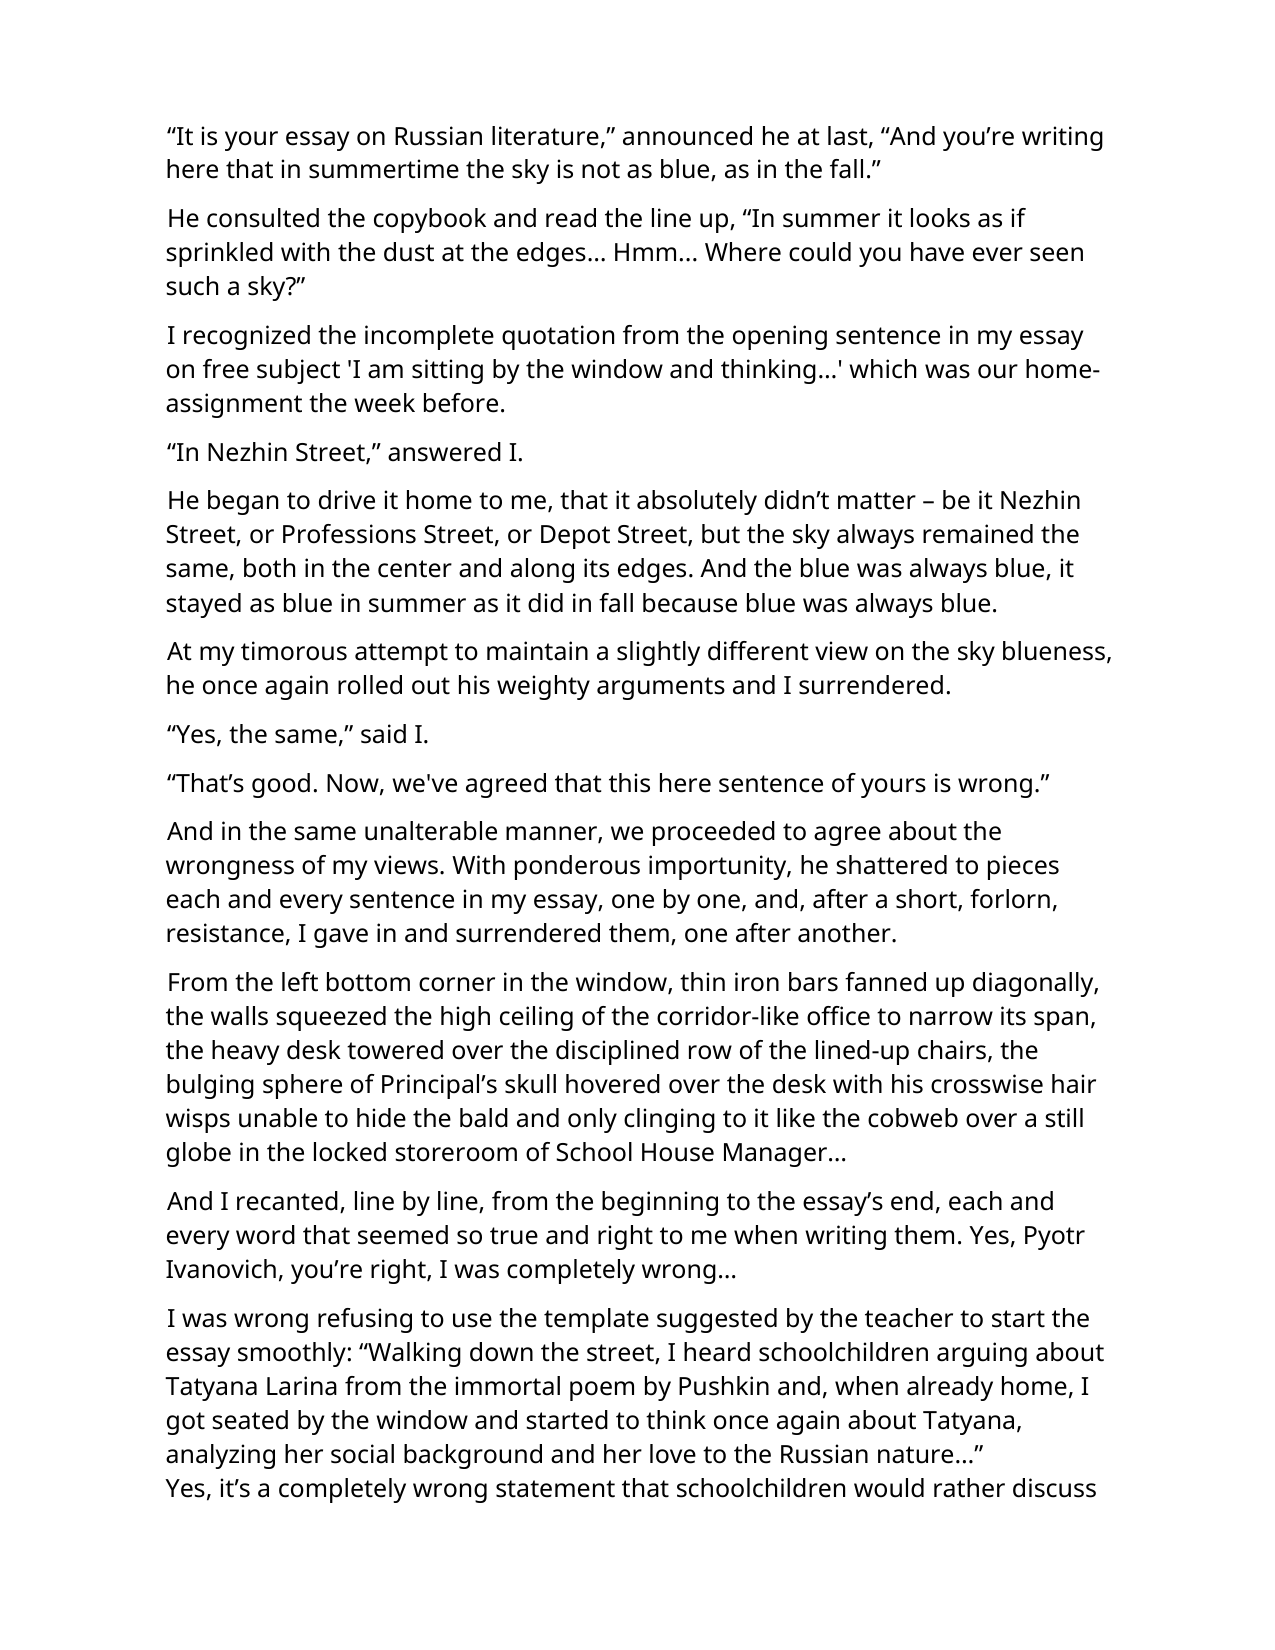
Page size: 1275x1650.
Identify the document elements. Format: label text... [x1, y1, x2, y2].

text He consulted the copybook and read the line up, “In summer it looks as if sprinkled with the dust at the edges… Hmm... Where could you have ever seen such a sky?” [165, 201, 1118, 303]
text “In Nezhin Street,” answered I. [165, 434, 1118, 468]
text And in the same unalterable manner, we proceeded to agree about the wrongness of my views. With ponderous importunity, he shattered to pieces each and every sentence in my essay, one by one, and, after a short, forlorn, resistance, I gave in and surrendered them, one after another. [165, 814, 1118, 950]
text At my timorous attempt to maintain a slightly different view on the sky blueness, he once again rolled out his weighty arguments and I surrendered. [165, 634, 1118, 702]
text “It is your essay on Russian literature,” announced he at last, “And you’re writing here that in summertime the sky is not as blue, as in the fall.” [165, 118, 1118, 186]
text From the left bottom corner in the window, thin iron bars fanned up diagonally, the walls squeezed the high ceiling of the corridor-like office to narrow its span, the heavy desk towered over the disciplined row of the lined-up chairs, the bulging sphere of Principal’s skull hovered over the desk with his crosswise hair wisps unable to hide the bald and only clinging to it like the cobweb over a still globe in the locked storeroom of School House Manager… [165, 965, 1118, 1169]
text He began to drive it home to me, that it absolutely didn’t matter – be it Nezhin Street, or Professions Street, or Depot Street, but the sky always remained the same, both in the center and along its edges. And the blue was always blue, it stayed as blue in summer as it did in fall because blue was always blue. [165, 483, 1118, 619]
text And I recanted, line by line, from the beginning to the essay’s end, each and every word that seemed so true and right to me when writing them. Yes, Pyotr Ivanovich, you’re right, I was completely wrong… [165, 1184, 1118, 1286]
text “That’s good. Now, we've agreed that this here sentence of yours is wrong.” [165, 765, 1118, 799]
text I was wrong refusing to use the template suggested by the teacher to start the essay smoothly: “Walking down the street, I heard schoolchildren arguing about Tatyana Larina from the immortal poem by Pushkin and, when already home, I got seated by the window and started to think once again about Tatyana, analyzing her social background and her love to the Russian nature…” Yes, it’s a completely wrong statement that schoolchildren would rather discuss [165, 1300, 1118, 1505]
text “Yes, the same,” said I. [165, 717, 1118, 751]
text I recognized the incomplete quotation from the opening sentence in my essay on free subject 'I am sitting by the window and thinking…' which was our home-assignment the week before. [165, 318, 1118, 420]
